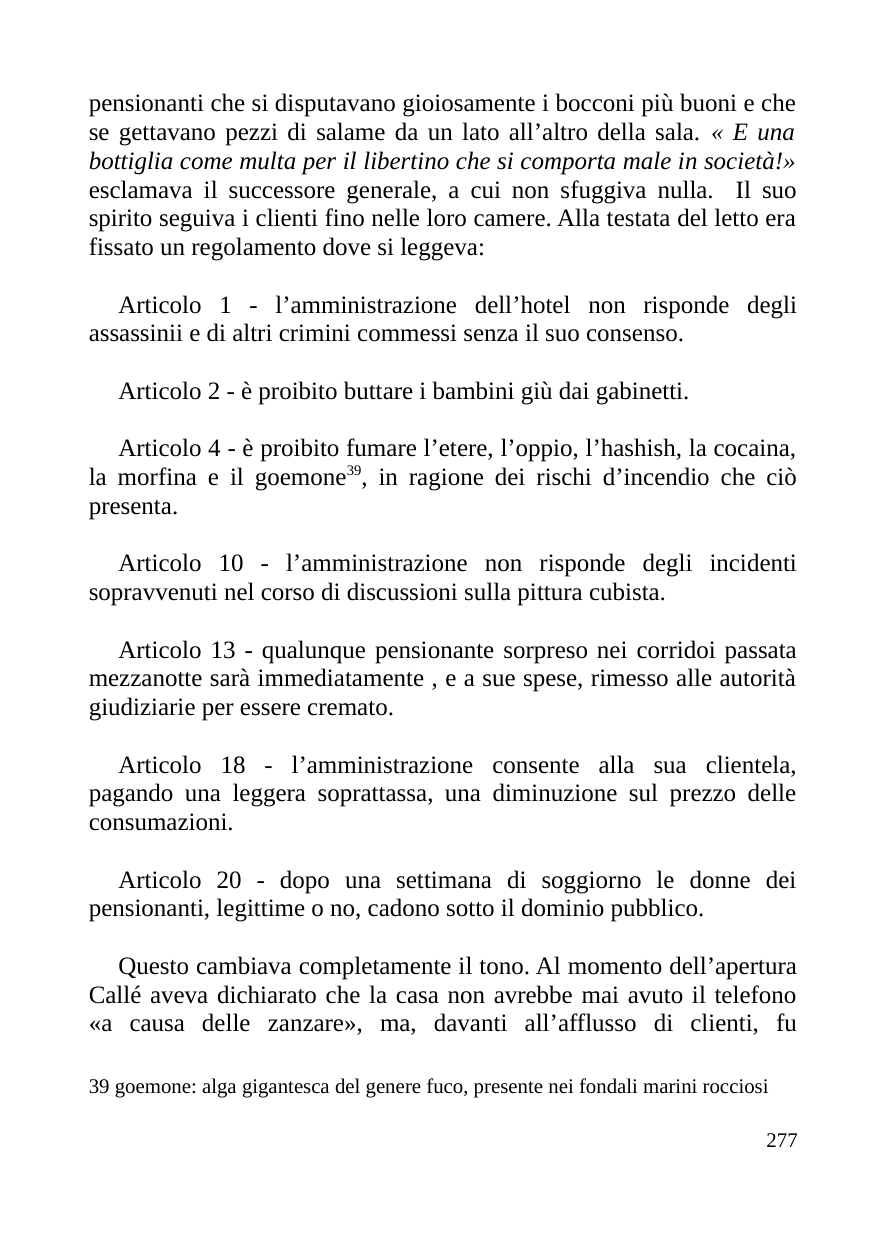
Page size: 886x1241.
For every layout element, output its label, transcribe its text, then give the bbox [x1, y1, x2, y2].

text Articolo 2 - è proibito buttare i bambini giù dai gabinetti. [88, 376, 797, 405]
text Articolo 10 - l’amministrazione non risponde degli incidenti sopravvenuti nel corso di discussioni sulla pittura cubista. [88, 548, 797, 606]
text pensionanti che si disputavano gioiosamente i bocconi più buoni e che se gettavano pezzi di salame da un lato all’altro della sala. « E una bottiglia come multa per il libertino che si comporta male in società!» esclamava il successore generale, a cui non sfuggiva nulla. Il suo spirito seguiva i clienti fino nelle loro camere. Alla testata del letto era fissato un regolamento dove si leggeva: [88, 88, 797, 261]
text goemone: alga gigantesca del genere fuco, presente nei fondali marini rocciosi [88, 1074, 797, 1098]
text Articolo 4 - è proibito fumare l’etere, l’oppio, l’hashish, la cocaina, la morfina e il goemone, in ragione dei rischi d’incendio che ciò presenta. [88, 433, 797, 520]
text Articolo 1 - l’amministrazione dell’hotel non risponde degli assassinii e di altri crimini commessi senza il suo consenso. [88, 290, 797, 347]
text Articolo 13 - qualunque pensionante sorpreso nei corridoi passata mezzanotte sarà immediatamente , e a sue spese, rimesso alle autorità giudiziarie per essere cremato. [88, 635, 797, 721]
text Questo cambiava completamente il tono. Al momento dell’apertura Callé aveva dichiarato che la casa non avrebbe mai avuto il telefono «a causa delle zanzare», ma, davanti all’afflusso di clienti, fu [88, 951, 797, 1037]
text Articolo 18 - l’amministrazione consente alla sua clientela, pagando una leggera soprattassa, una diminuzione sul prezzo delle consumazioni. [88, 750, 797, 836]
text Articolo 20 - dopo una settimana di soggiorno le donne dei pensionanti, legittime o no, cadono sotto il dominio pubblico. [88, 865, 797, 922]
